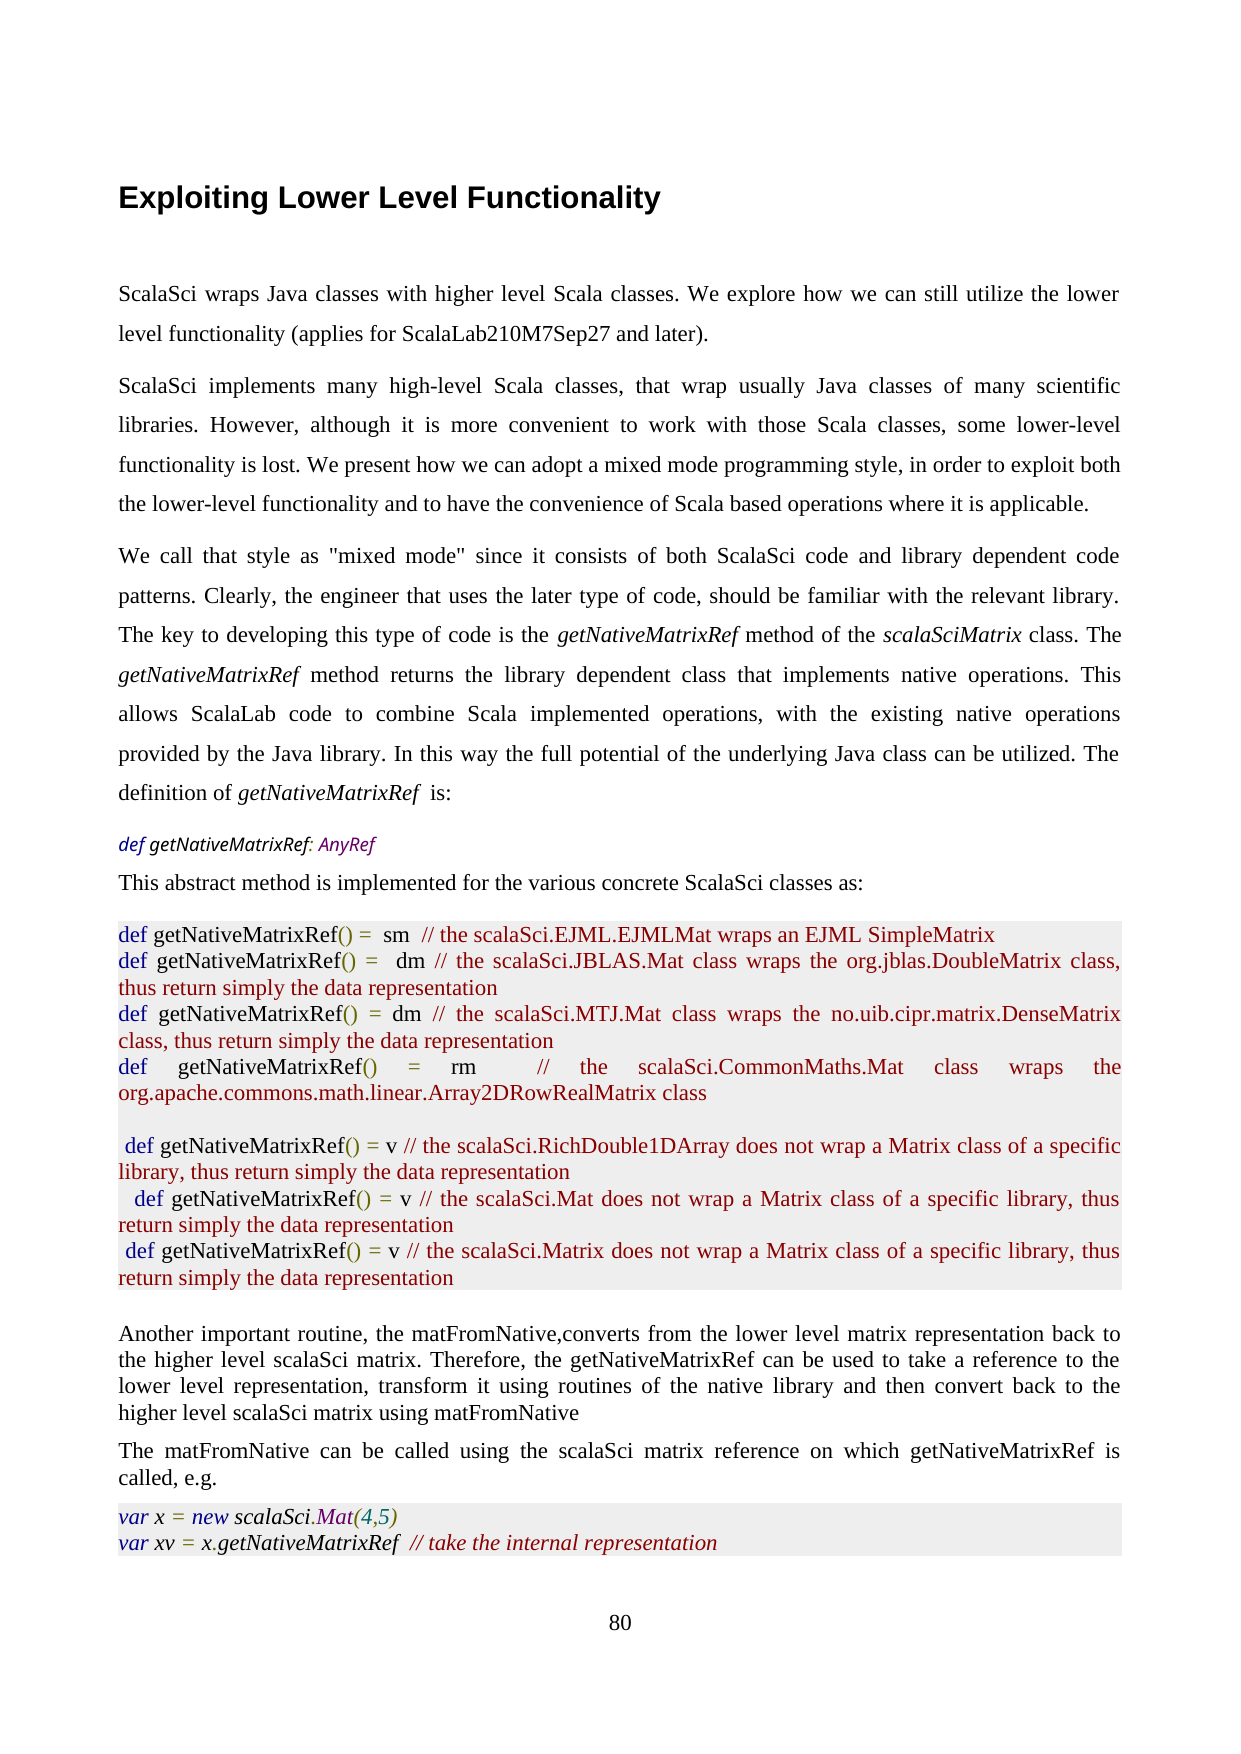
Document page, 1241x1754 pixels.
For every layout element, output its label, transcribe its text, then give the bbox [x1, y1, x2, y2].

text We call that style as "mixed mode" since it consists of both ScalaSci code and library dependent code patterns. Clearly, the engineer that uses the later type of code, should be familiar with the relevant library. The key to developing this type of code is the getNativeMatrixRef method of the scalaSciMatrix class. The getNativeMatrixRef method returns the library dependent class that implements native operations. This allows ScalaLab code to combine Scala implemented operations, with the existing native operations provided by the Java library. In this way the full potential of the underlying Java class can be utilized. The definition of getNativeMatrixRef is: [118, 542, 1122, 805]
text Another important routine, the matFromNative,converts from the lower level matrix representation back to the higher level scalaSci matrix. Therefore, the getNativeMatrixRef can be used to take a reference to the lower level representation, transform it using routines of the native library and then convert back to the higher level scalaSci matrix using matFromNative [118, 1320, 1122, 1425]
text ScalaSci wraps Java classes with higher level Scala classes. We explore how we can still utilize the lower level functionality (applies for ScalaLab210M7Sep27 and later). [118, 280, 1122, 346]
text def getNativeMatrixRef() = sm // the scalaSci.EJML.EJMLMat wraps an EJML SimpleMatrix [118, 921, 1122, 948]
text def getNativeMatrixRef() = dm // the scalaSci.JBLAS.Mat class wraps the org.jblas.DoubleMatrix class, thus return simply the data representation [118, 948, 1122, 1000]
text This abstract method is implemented for the various concrete ScalaSci classes as: [118, 869, 1122, 896]
text def getNativeMatrixRef() = rm // the scalaSci.CommonMaths.Mat class wraps the org.apache.commons.math.linear.Array2DRowRealMatrix class [118, 1053, 1122, 1106]
text def getNativeMatrixRef() = dm // the scalaSci.MTJ.Mat class wraps the no.uib.cipr.matrix.DenseMatrix class, thus return simply the data representation [118, 1000, 1122, 1053]
text var x = new scalaSci.Mat(4,5) [118, 1503, 1122, 1529]
text The matFromNative can be called using the scalaSci matrix reference on which getNativeMatrixRef is called, e.g. [118, 1438, 1122, 1490]
text def getNativeMatrixRef: AnyRef [118, 831, 1122, 857]
text ScalaSci implements many high-level Scala classes, that wrap usually Java classes of many scientific libraries. However, although it is more convenient to work with those Scala classes, some lower-level functionality is lost. We present how we can adopt a mixed mode programming style, in order to exploit both the lower-level functionality and to have the convenience of Scala based operations where it is applicable. [118, 372, 1122, 517]
subtitle Exploiting Lower Level Functionality [118, 179, 1122, 215]
text var xv = x.getNativeMatrixRef // take the internal representation [118, 1529, 1122, 1556]
text def getNativeMatrixRef() = v // the scalaSci.RichDouble1DArray does not wrap a Matrix class of a specific library, thus return simply the data representation [118, 1132, 1122, 1185]
text def getNativeMatrixRef() = v // the scalaSci.Mat does not wrap a Matrix class of a specific library, thus return simply the data representation [118, 1185, 1122, 1237]
text def getNativeMatrixRef() = v // the scalaSci.Matrix does not wrap a Matrix class of a specific library, thus return simply the data representation [118, 1237, 1122, 1290]
